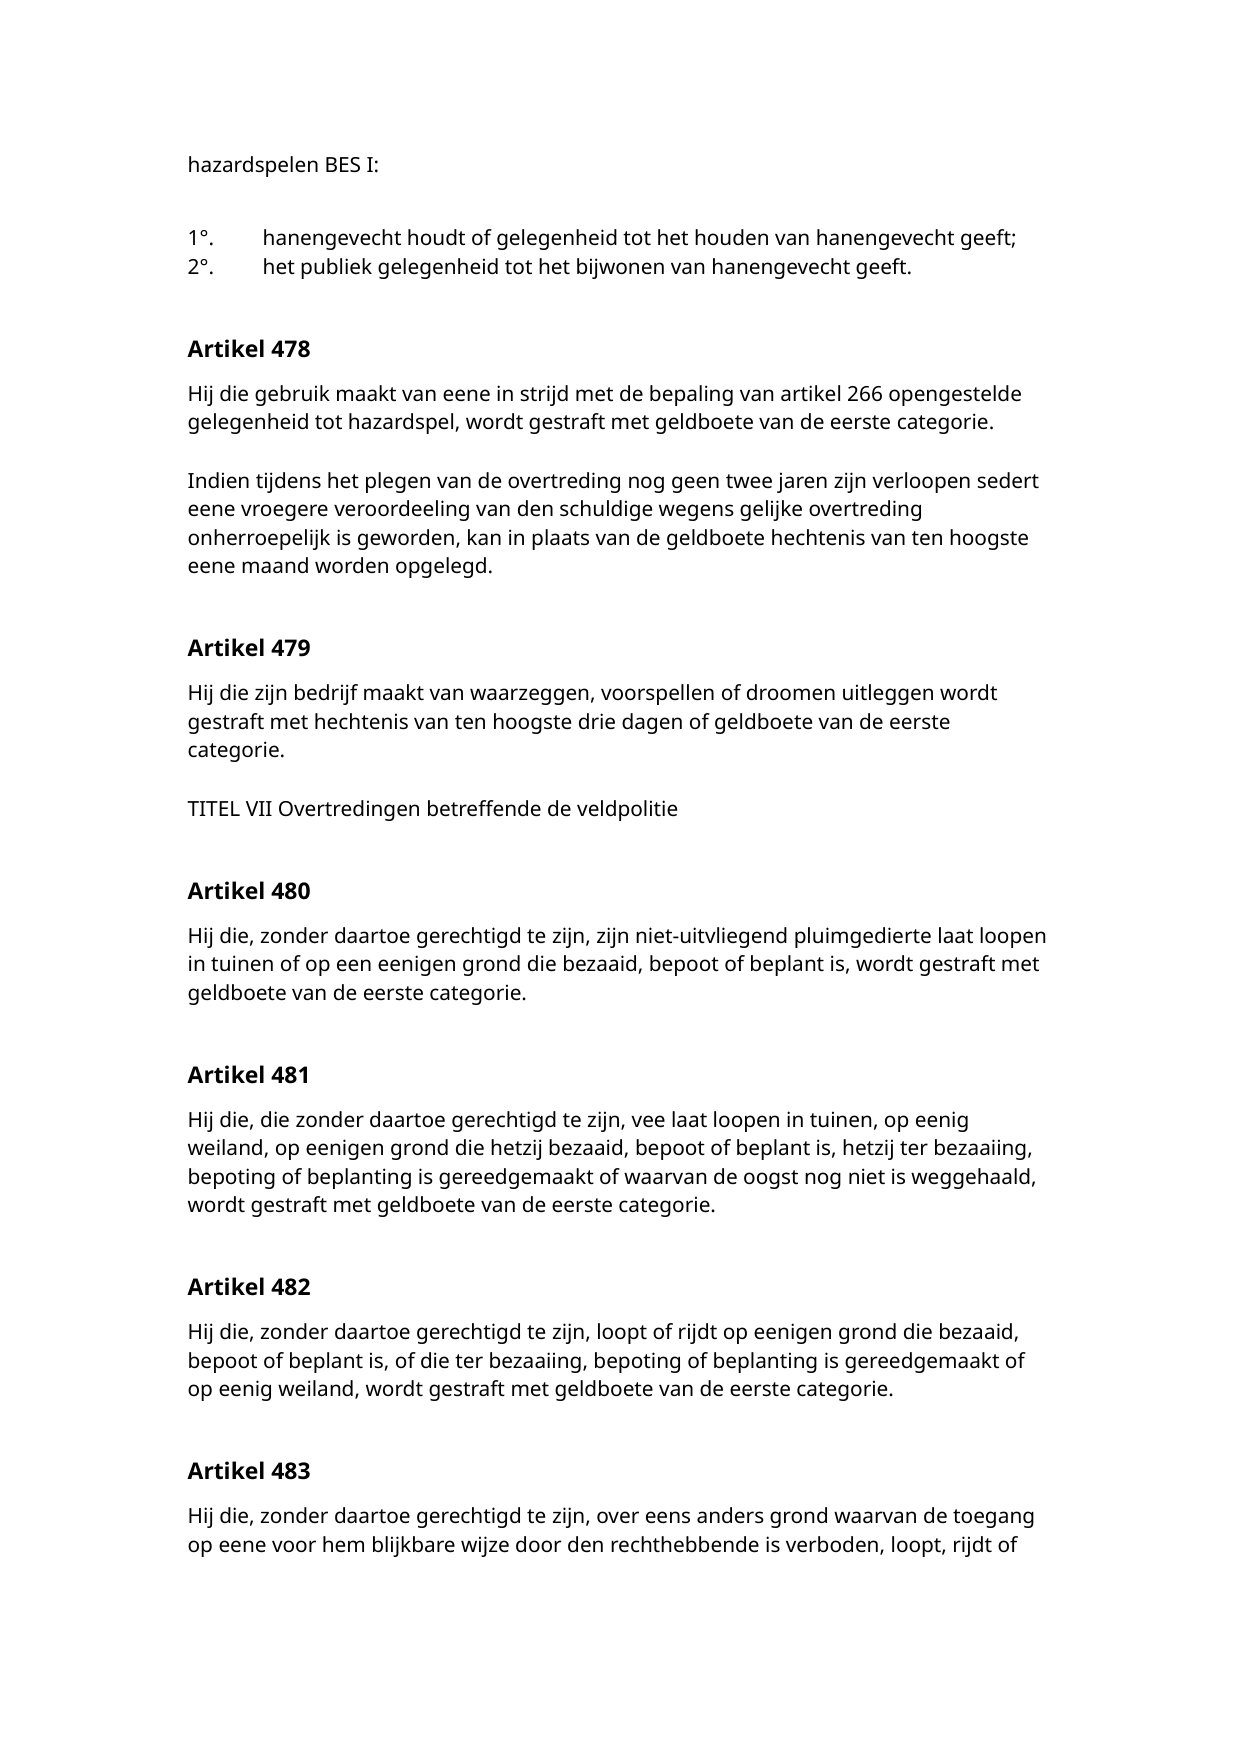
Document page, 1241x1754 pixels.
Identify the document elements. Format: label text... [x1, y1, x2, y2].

subtitle Artikel 479 [187, 632, 1053, 663]
subtitle Artikel 482 [187, 1271, 1053, 1302]
text hazardspelen BES I: [187, 150, 1053, 178]
text Hij die, zonder daartoe gerechtigd te zijn, over eens anders grond waarvan de toegang op eene voor hem blijkbare wijze door den rechthebbende is verboden, loopt, rijdt of [187, 1502, 1053, 1558]
text Hij die zijn bedrijf maakt van waarzeggen, voorspellen of droomen uitleggen wordt gestraft met hechtenis van ten hoogste drie dagen of geldboete van de eerste categorie. [187, 678, 1053, 764]
list hanengevecht houdt of gelegenheid tot het houden van hanengevecht geeft; [187, 223, 1053, 252]
text Indien tijdens het plegen van de overtreding nog geen twee jaren zijn verloopen sedert eene vroegere veroordeeling van den schuldige wegens gelijke overtreding onherroepelijk is geworden, kan in plaats van de geldboete hechtenis van ten hoogste eene maand worden opgelegd. [187, 466, 1053, 580]
text Hij die gebruik maakt van eene in strijd met de bepaling van artikel 266 opengestelde gelegenheid tot hazardspel, wordt gestraft met geldboete van de eerste categorie. [187, 379, 1053, 436]
text Hij die, die zonder daartoe gerechtigd te zijn, vee laat loopen in tuinen, op eenig weiland, op eenigen grond die hetzij bezaaid, bepoot of beplant is, hetzij ter bezaaiing, bepoting of beplanting is gereedgemaakt of waarvan de oogst nog niet is weggehaald, wordt gestraft met geldboete van de eerste categorie. [187, 1105, 1053, 1219]
subtitle Artikel 483 [187, 1455, 1053, 1487]
subtitle Artikel 481 [187, 1059, 1053, 1090]
subtitle Artikel 478 [187, 333, 1053, 364]
list het publiek gelegenheid tot het bijwonen van hanengevecht geeft. [187, 252, 1053, 280]
subtitle Artikel 480 [187, 875, 1053, 906]
subtitle TITEL VII Overtredingen betreffende de veldpolitie [187, 794, 1053, 822]
text Hij die, zonder daartoe gerechtigd te zijn, zijn niet-uitvliegend pluimgedierte laat loopen in tuinen of op een eenigen grond die bezaaid, bepoot of beplant is, wordt gestraft met geldboete van de eerste categorie. [187, 921, 1053, 1006]
text Hij die, zonder daartoe gerechtigd te zijn, loopt of rijdt op eenigen grond die bezaaid, bepoot of beplant is, of die ter bezaaiing, bepoting of beplanting is gereedgemaakt of op eenig weiland, wordt gestraft met geldboete van de eerste categorie. [187, 1317, 1053, 1403]
